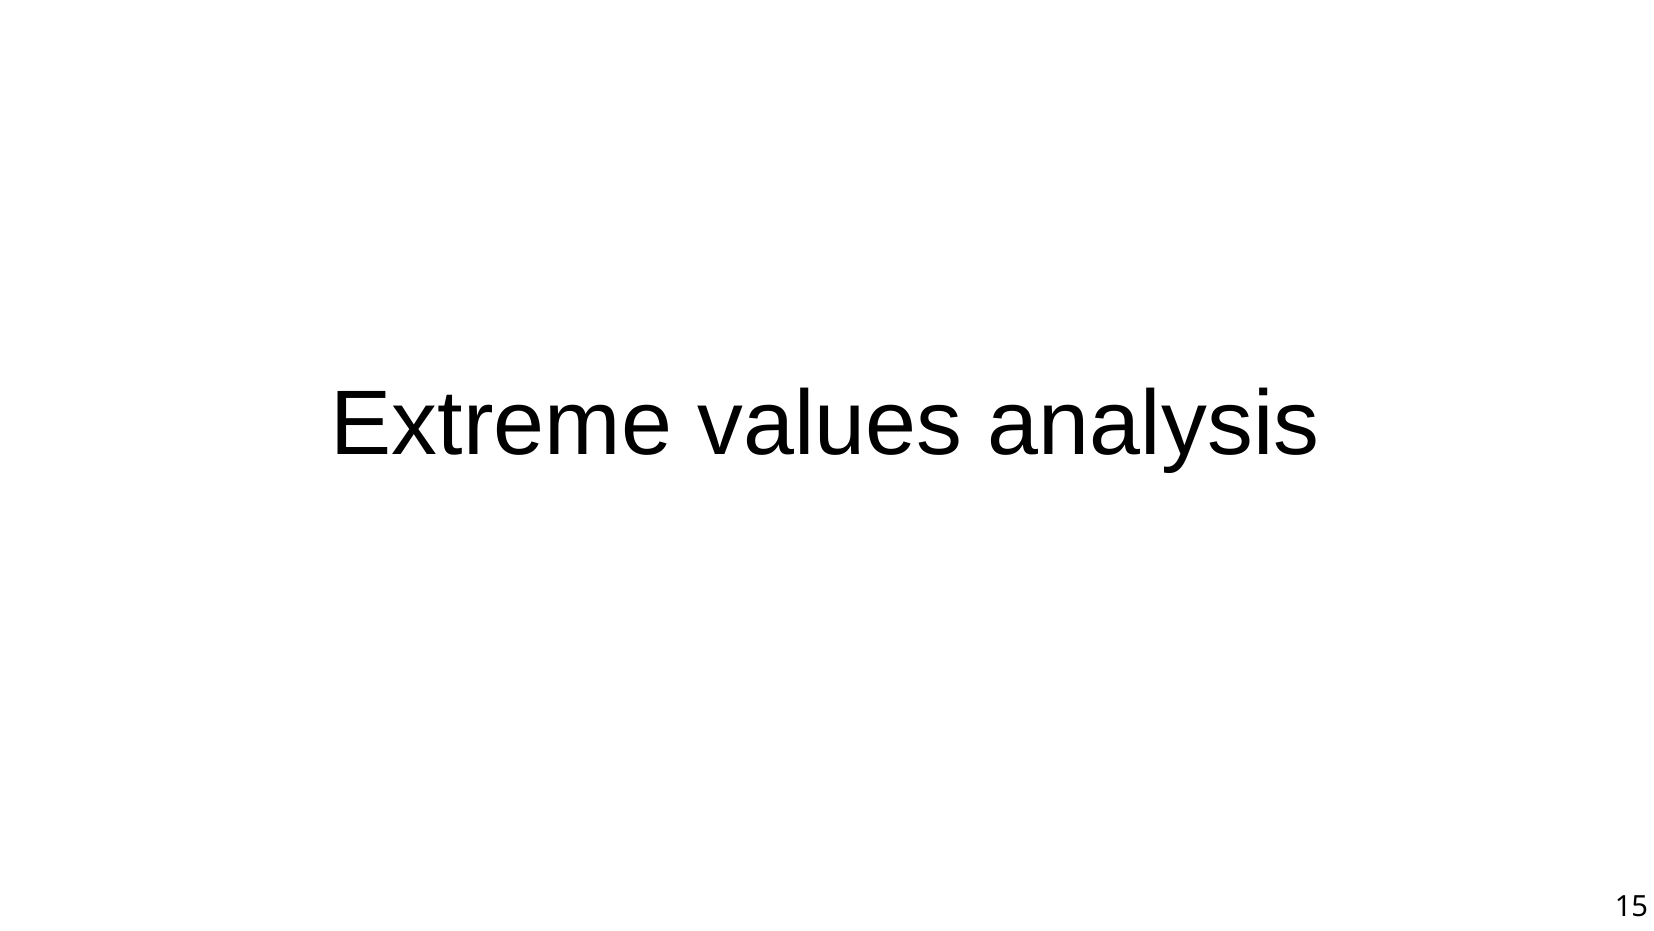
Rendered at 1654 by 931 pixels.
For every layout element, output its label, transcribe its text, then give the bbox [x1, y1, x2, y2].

title Extreme values analysis [81, 345, 1570, 501]
